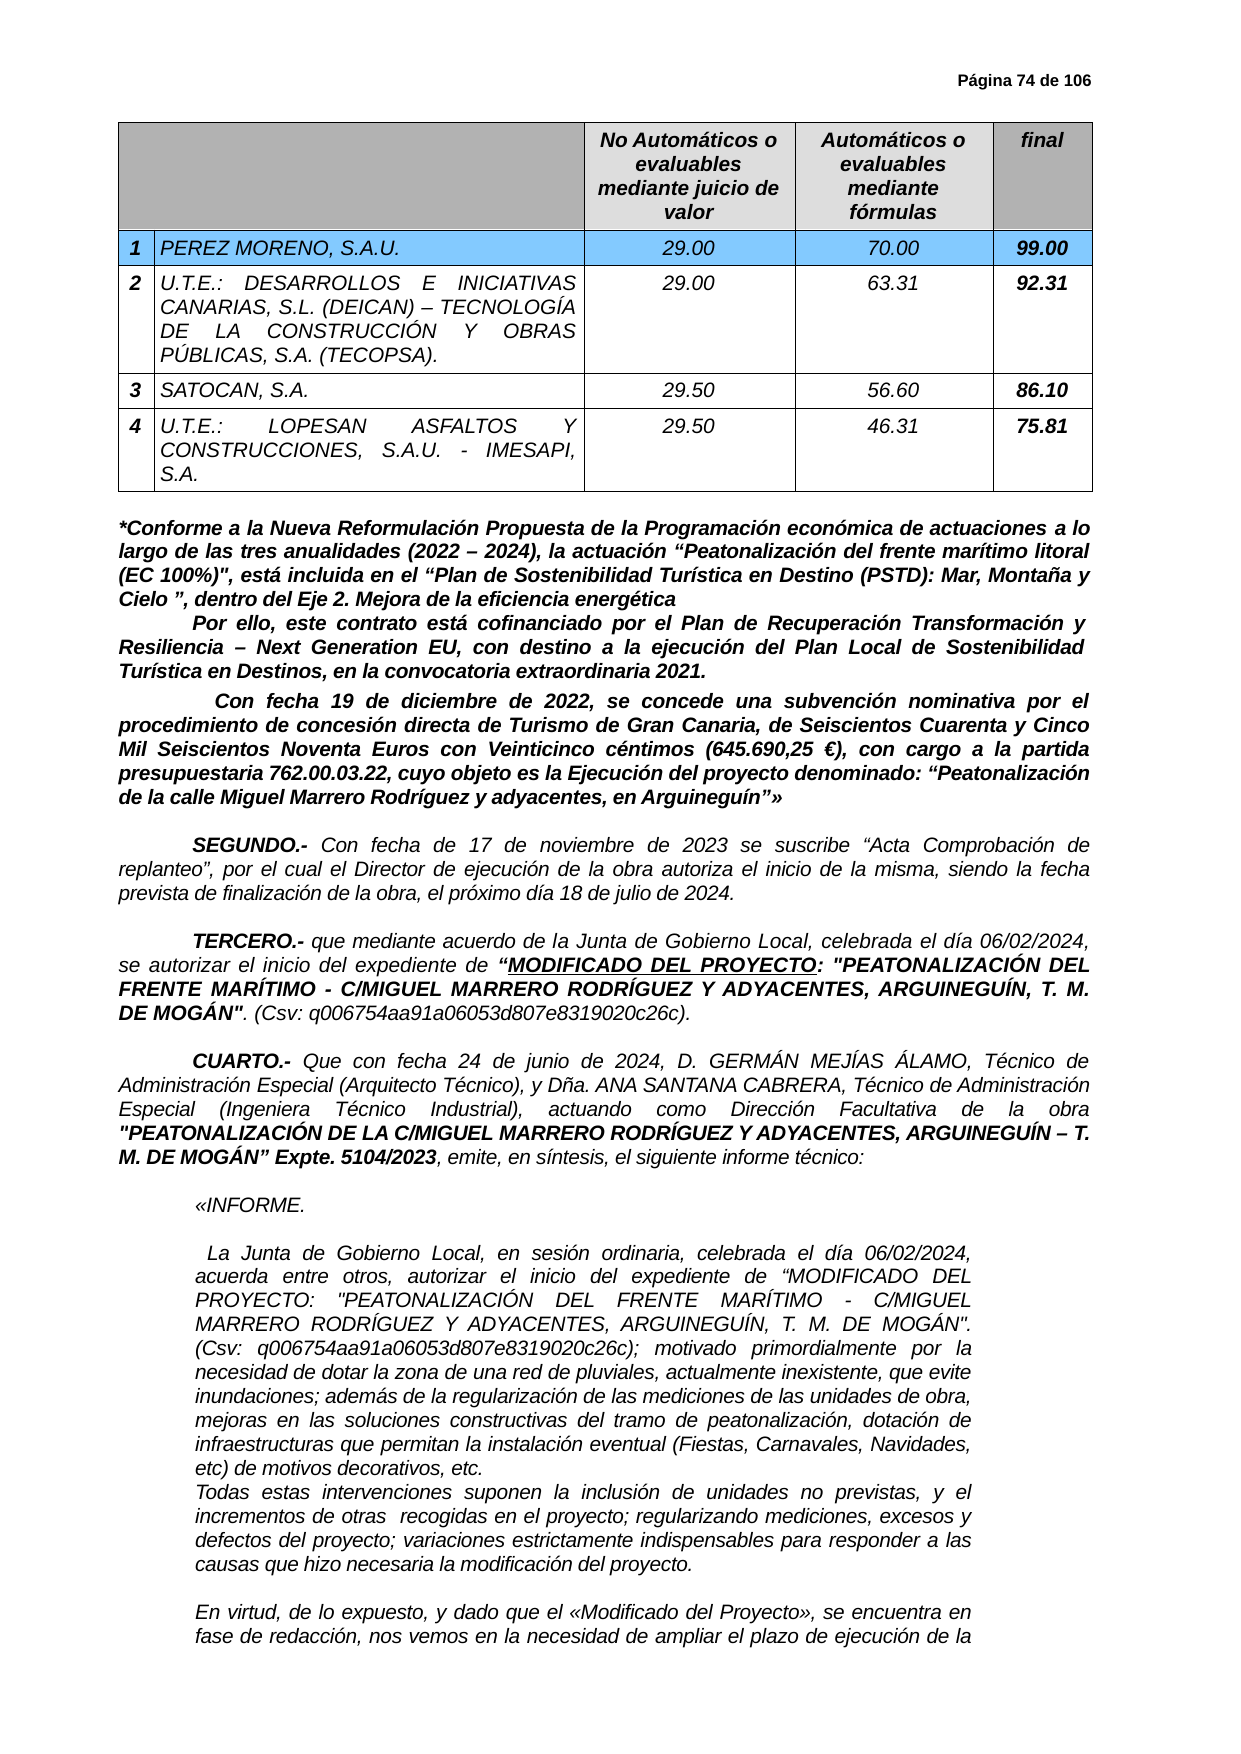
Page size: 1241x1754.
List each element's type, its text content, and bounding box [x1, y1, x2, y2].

table_cell 2 [119, 266, 154, 372]
table_cell 1 [119, 231, 154, 265]
text CUARTO.- Que con fecha 24 de junio de 2024, D. GERMÁN MEJÍAS ÁLAMO, Técnico de Administración Especial (Arquitecto Técnico), y Dña. ANA SANTANA CABRERA, Técnico de Administración Especial (Ingeniera Técnico Industrial), actuando como Dirección Facultativa de la obra "PEATONALIZACIÓN DE LA C/MIGUEL MARRERO RODRÍGUEZ Y ADYACENTES, ARGUINEGUÍN – T. M. DE MOGÁN” Expte. 5104/2023, emite, en síntesis, el siguiente informe técnico: [118, 1049, 1092, 1168]
text Por ello, este contrato está cofinanciado por el Plan de Recuperación Transformación y Resiliencia – Next Generation EU, con destino a la ejecución del Plan Local de Sostenibilidad Turística en Destinos, en la convocatoria extraordinaria 2021. [118, 611, 1088, 683]
table_cell SATOCAN, S.A. [155, 374, 584, 408]
table_cell 86,10 [994, 374, 1092, 408]
table_cell 4 [119, 409, 154, 491]
text La Junta de Gobierno Local, en sesión ordinaria, celebrada el día 06/02/2024, acuerda entre otros, autorizar el inicio del expediente de “MODIFICADO DEL PROYECTO: "PEATONALIZACIÓN DEL FRENTE MARÍTIMO - C/MIGUEL MARRERO RODRÍGUEZ Y ADYACENTES, ARGUINEGUÍN, T. M. DE MOGÁN". (Csv: q006754aa91a06053d807e8319020c26c); motivado primordialmente por la necesidad de dotar la zona de una red de pluviales, actualmente inexistente, que evite inundaciones; además de la regularización de las mediciones de las unidades de obra, mejoras en las soluciones constructivas del tramo de peatonalización, dotación de infraestructuras que permitan la instalación eventual (Fiestas, Carnavales, Navidades, etc) de motivos decorativos, etc. [195, 1240, 974, 1480]
table_cell 46,31 [796, 409, 993, 491]
table_cell 29,00 [585, 231, 795, 265]
table_cell 75,81 [994, 409, 1092, 491]
text Todas estas intervenciones suponen la inclusión de unidades no previstas, y el incrementos de otras recogidas en el proyecto; regularizando mediciones, excesos y defectos del proyecto; variaciones estrictamente indispensables para responder a las causas que hizo necesaria la modificación del proyecto. [195, 1480, 974, 1576]
text Con fecha 19 de diciembre de 2022, se concede una subvención nominativa por el procedimiento de concesión directa de Turismo de Gran Canaria, de Seiscientos Cuarenta y Cinco Mil Seiscientos Noventa Euros con Veinticinco céntimos (645.690,25 €), con cargo a la partida presupuestaria 762.00.03.22, cuyo objeto es la Ejecución del proyecto denominado: “Peatonalización de la calle Miguel Marrero Rodríguez y adyacentes, en Arguineguín”» [118, 689, 1092, 809]
table_header final [994, 123, 1092, 229]
table_cell PEREZ MORENO, S.A.U. [155, 231, 584, 265]
table_header [119, 123, 584, 229]
table_cell 29,00 [585, 266, 795, 372]
table_cell 92,31 [994, 266, 1092, 372]
text En virtud, de lo expuesto, y dado que el «Modificado del Proyecto», se encuentra en fase de redacción, nos vemos en la necesidad de ampliar el plazo de ejecución de la [195, 1600, 974, 1648]
table_cell 99,00 [994, 231, 1092, 265]
table_cell 3 [119, 374, 154, 408]
table_cell 63,31 [796, 266, 993, 372]
table_cell U.T.E.: DESARROLLOS E INICIATIVAS CANARIAS, S.L. (DEICAN) – TECNOLOGÍA DE LA CONSTRUCCIÓN Y OBRAS PÚBLICAS, S.A. (TECOPSA). [155, 266, 584, 372]
table_cell Automáticos o evaluables mediante fórmulas [796, 123, 993, 229]
table_cell 70,00 [796, 231, 993, 265]
table_cell U.T.E.: LOPESAN ASFALTOS Y CONSTRUCCIONES, S.A.U. - IMESAPI, S.A. [155, 409, 584, 491]
text «INFORME. [195, 1192, 974, 1216]
table_cell 29,50 [585, 374, 795, 408]
text SEGUNDO.- Con fecha de 17 de noviembre de 2023 se suscribe “Acta Comprobación de replanteo”, por el cual el Director de ejecución de la obra autoriza el inicio de la misma, siendo la fecha prevista de finalización de la obra, el próximo día 18 de julio de 2024. [118, 833, 1092, 905]
table_cell No Automáticos o evaluables mediante juicio de valor [585, 123, 795, 229]
text TERCERO.- que mediante acuerdo de la Junta de Gobierno Local, celebrada el día 06/02/2024, se autorizar el inicio del expediente de “MODIFICADO DEL PROYECTO: "PEATONALIZACIÓN DEL FRENTE MARÍTIMO - C/MIGUEL MARRERO RODRÍGUEZ Y ADYACENTES, ARGUINEGUÍN, T. M. DE MOGÁN". (Csv: q006754aa91a06053d807e8319020c26c). [118, 929, 1092, 1025]
table_cell 29,50 [585, 409, 795, 491]
table_cell 56,60 [796, 374, 993, 408]
text *Conforme a la Nueva Reformulación Propuesta de la Programación económica de actuaciones a lo largo de las tres anualidades (2022 – 2024), la actuación “Peatonalización del frente marítimo litoral (EC 100%)", está incluida en el “Plan de Sostenibilidad Turística en Destino (PSTD): Mar, Montaña y Cielo ”, dentro del Eje 2. Mejora de la eficiencia energética [118, 515, 1092, 611]
